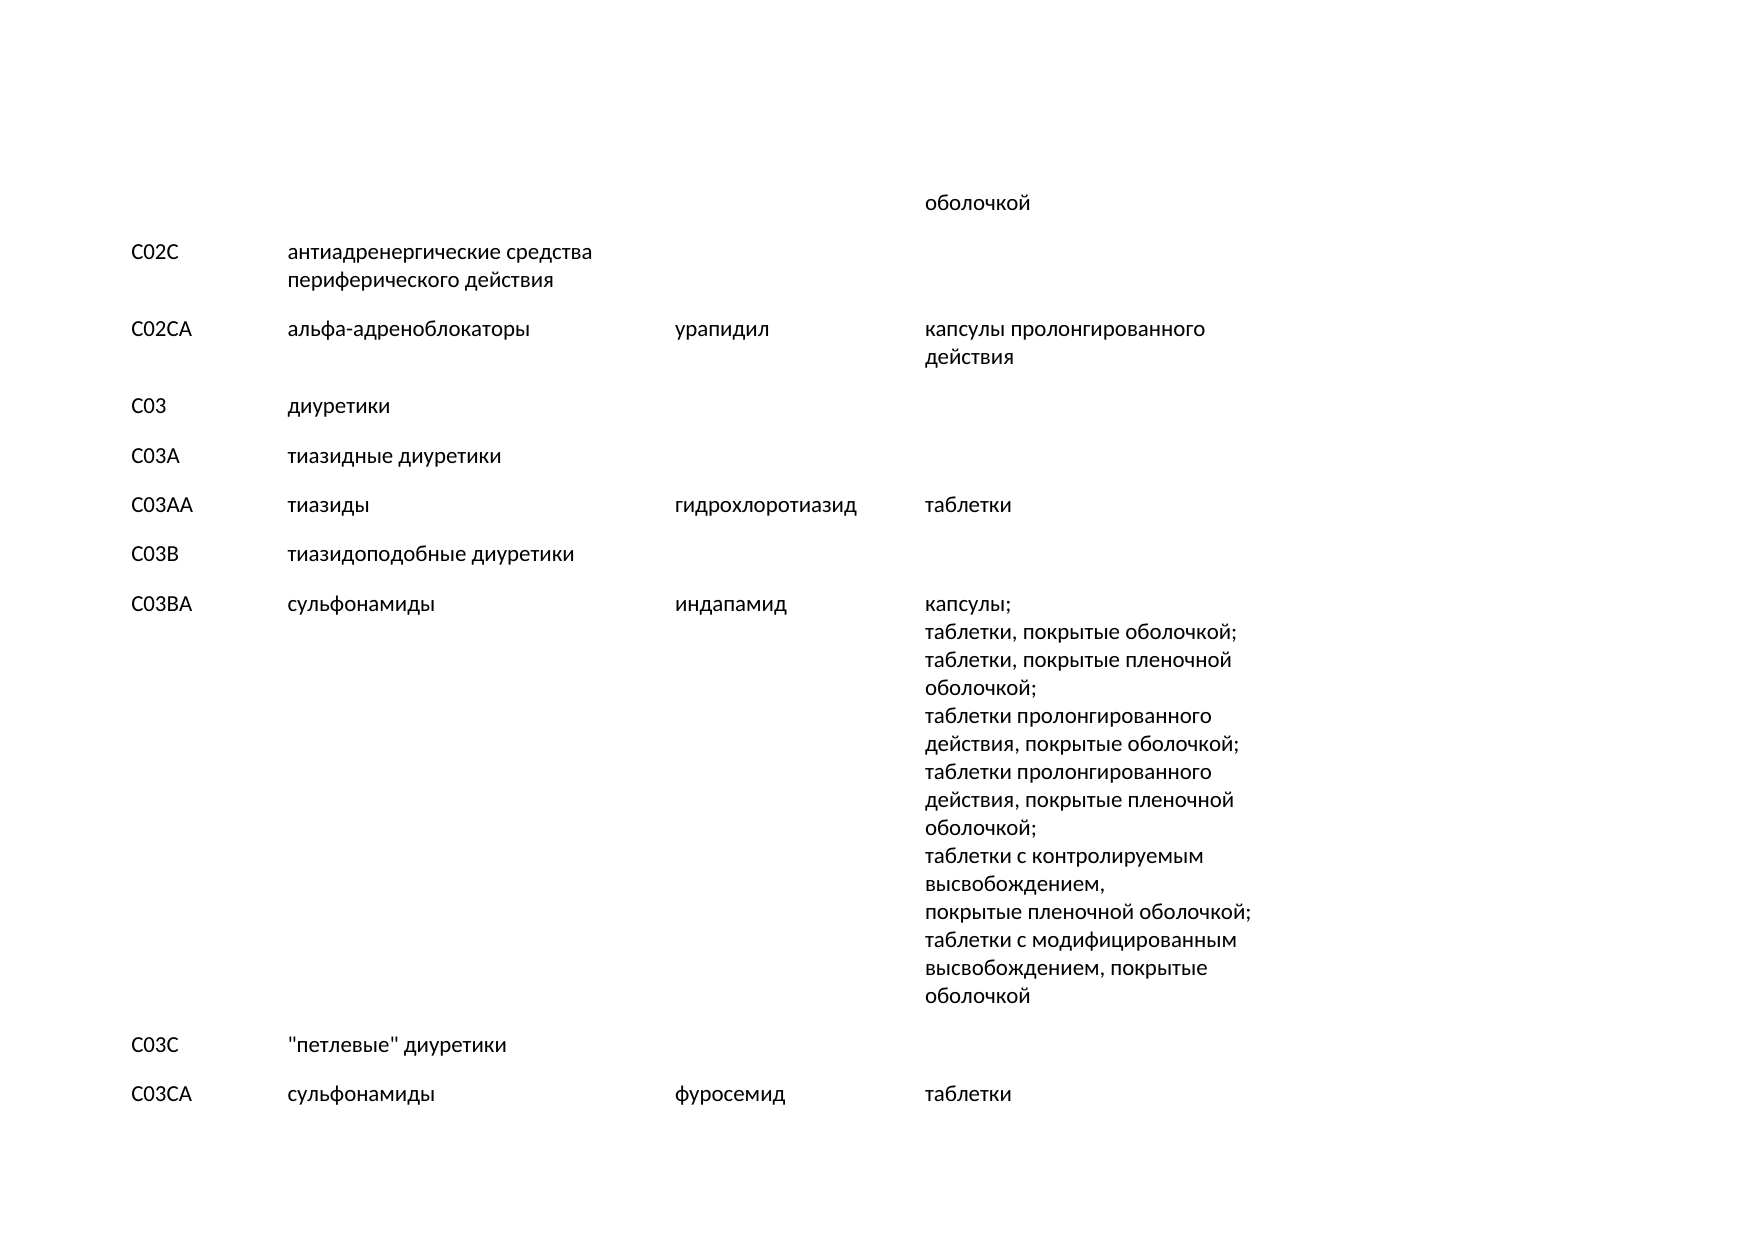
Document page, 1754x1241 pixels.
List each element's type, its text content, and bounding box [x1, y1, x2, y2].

table_cell [918, 226, 1306, 304]
table_cell капсулы пролонгированного действия [918, 304, 1306, 381]
table_cell [125, 177, 281, 226]
table_cell тиазидоподобные диуретики [281, 529, 668, 578]
table_cell C03B [125, 529, 281, 578]
table_cell [918, 381, 1306, 430]
table_cell урапидил [668, 304, 918, 381]
table_cell сульфонамиды [281, 578, 668, 1020]
table_cell фуросемид [668, 1069, 918, 1118]
table_cell C03AA [125, 480, 281, 529]
table_cell тиазиды [281, 480, 668, 529]
table_cell [668, 177, 918, 226]
table_cell [668, 430, 918, 479]
table_cell C03CA [125, 1069, 281, 1118]
table_cell [918, 430, 1306, 479]
table_cell C03A [125, 430, 281, 479]
table_cell [281, 177, 668, 226]
table_cell C03C [125, 1020, 281, 1069]
table_cell гидрохлоротиазид [668, 480, 918, 529]
table_cell C02C [125, 226, 281, 304]
table_cell капсулы; таблетки, покрытые оболочкой; таблетки, покрытые пленочной оболочкой; таблетки пролонгированного действия, покрытые оболочкой; таблетки пролонгированного действия, покрытые пленочной оболочкой; таблетки с контролируемым высвобождением, покрытые пленочной оболочкой; таблетки с модифицированным высвобождением, покрытые оболочкой [918, 578, 1306, 1020]
table_cell тиазидные диуретики [281, 430, 668, 479]
table_cell C02CA [125, 304, 281, 381]
table_cell [668, 226, 918, 304]
table_cell сульфонамиды [281, 1069, 668, 1118]
table_cell [668, 529, 918, 578]
table_cell C03 [125, 381, 281, 430]
table_cell индапамид [668, 578, 918, 1020]
table_cell [918, 1020, 1306, 1069]
table_cell диуретики [281, 381, 668, 430]
table_cell оболочкой [918, 177, 1306, 226]
table_cell "петлевые" диуретики [281, 1020, 668, 1069]
table_cell [668, 381, 918, 430]
table_cell таблетки [918, 1069, 1306, 1118]
table_cell [668, 1020, 918, 1069]
table_cell [918, 529, 1306, 578]
table_cell таблетки [918, 480, 1306, 529]
table_cell альфа-адреноблокаторы [281, 304, 668, 381]
table_cell антиадренергические средства периферического действия [281, 226, 668, 304]
table_cell C03BA [125, 578, 281, 1020]
